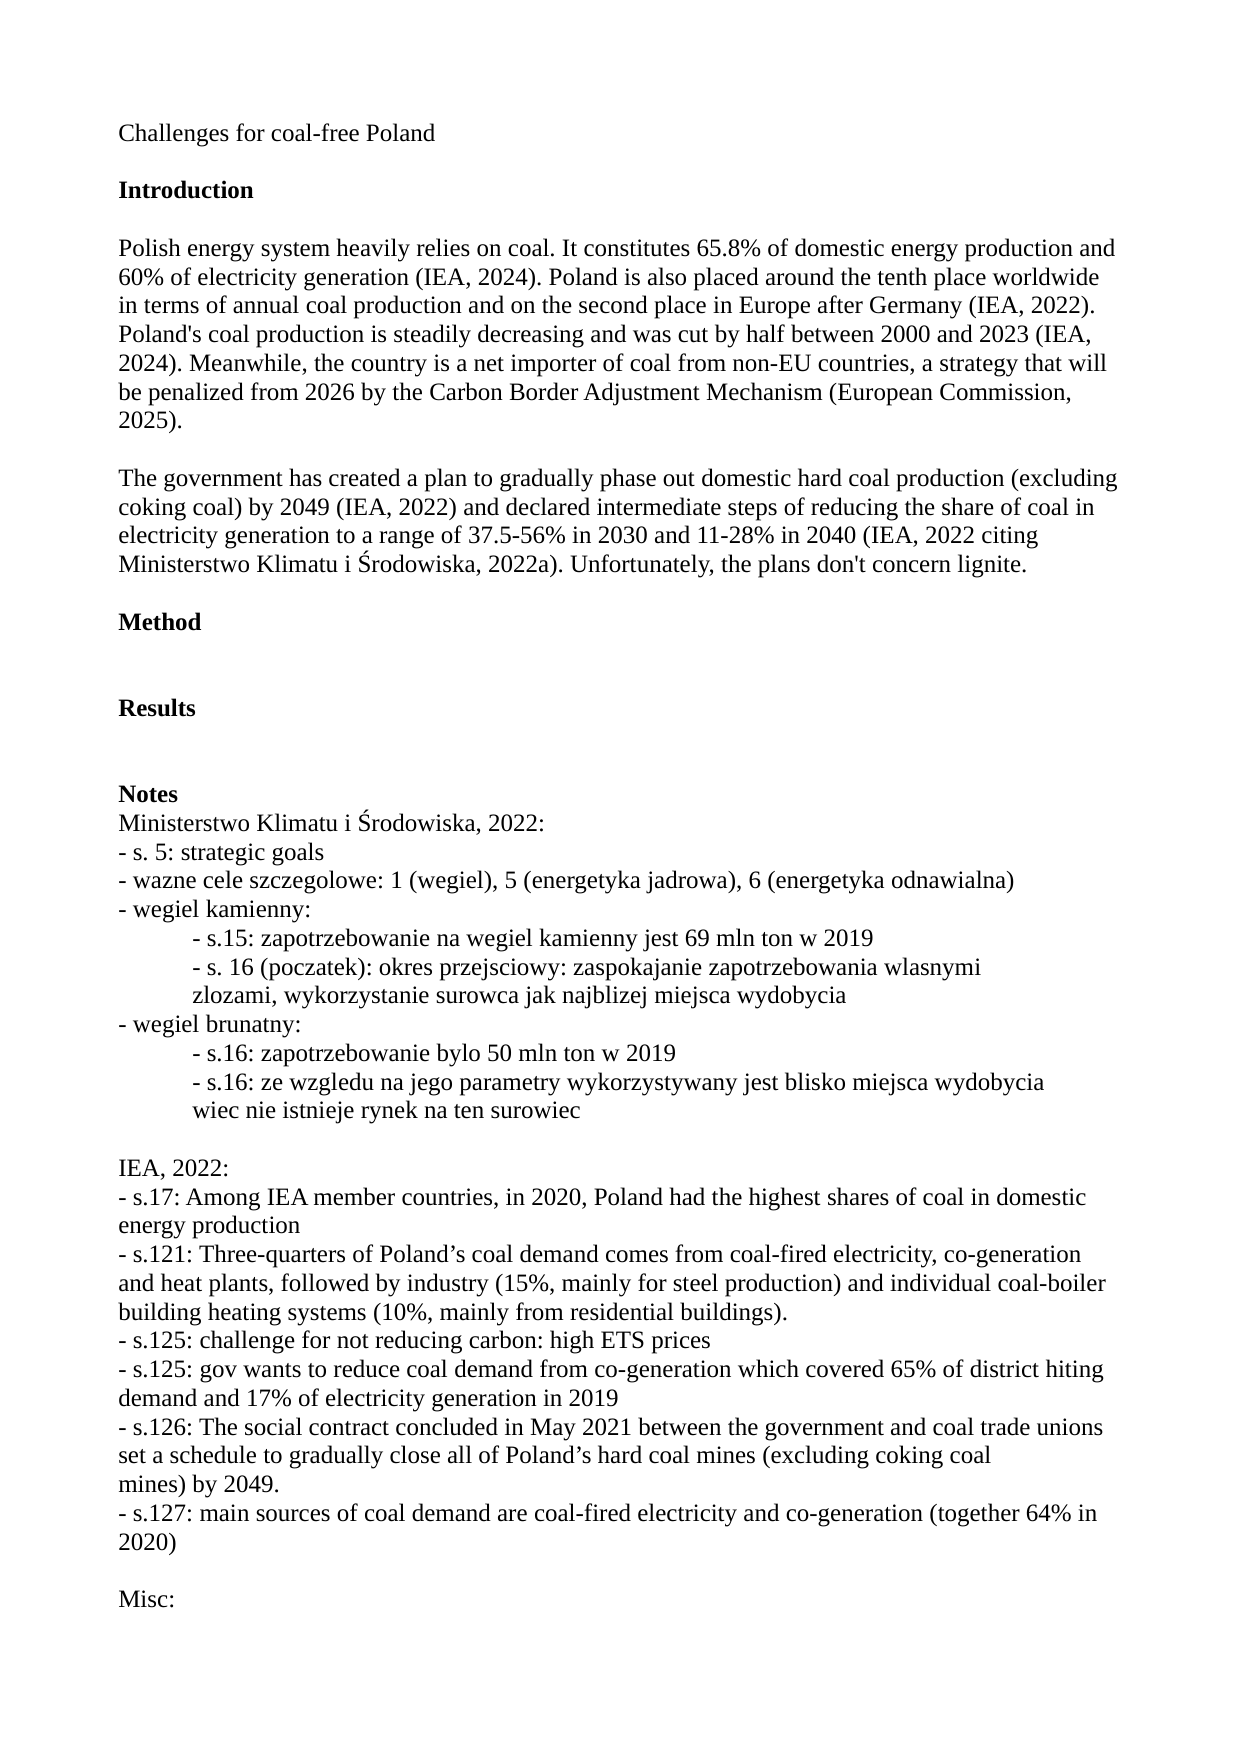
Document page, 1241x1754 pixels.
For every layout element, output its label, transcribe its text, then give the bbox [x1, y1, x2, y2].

text IEA, 2022: - s.17: Among IEA member countries, in 2020, Poland had the highest shares of coal in domestic energy production - s.121: Three-quarters of Poland’s coal demand comes from coal-fired electricity, co-generation and heat plants, followed by industry (15%, mainly for steel production) and individual coal-boiler building heating systems (10%, mainly from residential buildings). [118, 1153, 1122, 1326]
text - s. 5: strategic goals - wazne cele szczegolowe: 1 (wegiel), 5 (energetyka jadrowa), 6 (energetyka odnawialna) - wegiel kamienny: - s.15: zapotrzebowanie na wegiel kamienny jest 69 mln ton w 2019 - s. 16 (poczatek): okres przejsciowy: zaspokajanie zapotrzebowania wlasnymi zlozami, wykorzystanie surowca jak najblizej miejsca wydobycia - wegiel brunatny: [118, 837, 1122, 1038]
text Challenges for coal-free Poland [118, 118, 1122, 147]
text be penalized from 2026 by the Carbon Border Adjustment Mechanism (European Commission, [118, 377, 1122, 406]
text Results [118, 693, 1122, 722]
text Method [118, 607, 1122, 636]
text 2024). Meanwhile, the country is a net importer of coal from non-EU countries, a strategy that will [118, 348, 1122, 377]
text Misc: [118, 1584, 1122, 1613]
text set a schedule to gradually close all of Poland’s hard coal mines (excluding coking coal [118, 1441, 1122, 1469]
text Ministerstwo Klimatu i Środowiska, 2022: [118, 808, 1122, 837]
text electricity generation to a range of 37.5-56% in 2030 and 11-28% in 2040 (IEA, 2022 citing [118, 521, 1122, 549]
text wiec nie istnieje rynek na ten surowiec [118, 1096, 1122, 1124]
text Notes [118, 779, 1122, 808]
text 60% of electricity generation (IEA, 2024). Poland is also placed around the tenth place worldwide [118, 262, 1122, 291]
text - s.125: challenge for not reducing carbon: high ETS prices [118, 1326, 1122, 1354]
text - s.16: zapotrzebowanie bylo 50 mln ton w 2019 - s.16: ze wzgledu na jego parametry wykorzystywany jest blisko miejsca wydobycia [118, 1038, 1122, 1096]
text mines) by 2049. [118, 1469, 1122, 1498]
text Introduction [118, 176, 1122, 204]
text coking coal) by 2049 (IEA, 2022) and declared intermediate steps of reducing the share of coal in [118, 492, 1122, 521]
text Poland's coal production is steadily decreasing and was cut by half between 2000 and 2023 (IEA, [118, 319, 1122, 348]
text Ministerstwo Klimatu i Środowiska, 2022a). Unfortunately, the plans don't concern lignite. [118, 549, 1122, 578]
text in terms of annual coal production and on the second place in Europe after Germany (IEA, 2022). [118, 291, 1122, 319]
text Polish energy system heavily relies on coal. It constitutes 65.8% of domestic energy production and [118, 233, 1122, 262]
text - s.127: main sources of coal demand are coal-fired electricity and co-generation (together 64% in 2020) [118, 1498, 1122, 1556]
text The government has created a plan to gradually phase out domestic hard coal production (excluding [118, 463, 1122, 492]
text - s.125: gov wants to reduce coal demand from co-generation which covered 65% of district hiting demand and 17% of electricity generation in 2019 - s.126: The social contract concluded in May 2021 between the government and coal trade unions [118, 1354, 1122, 1441]
text 2025). [118, 406, 1122, 434]
